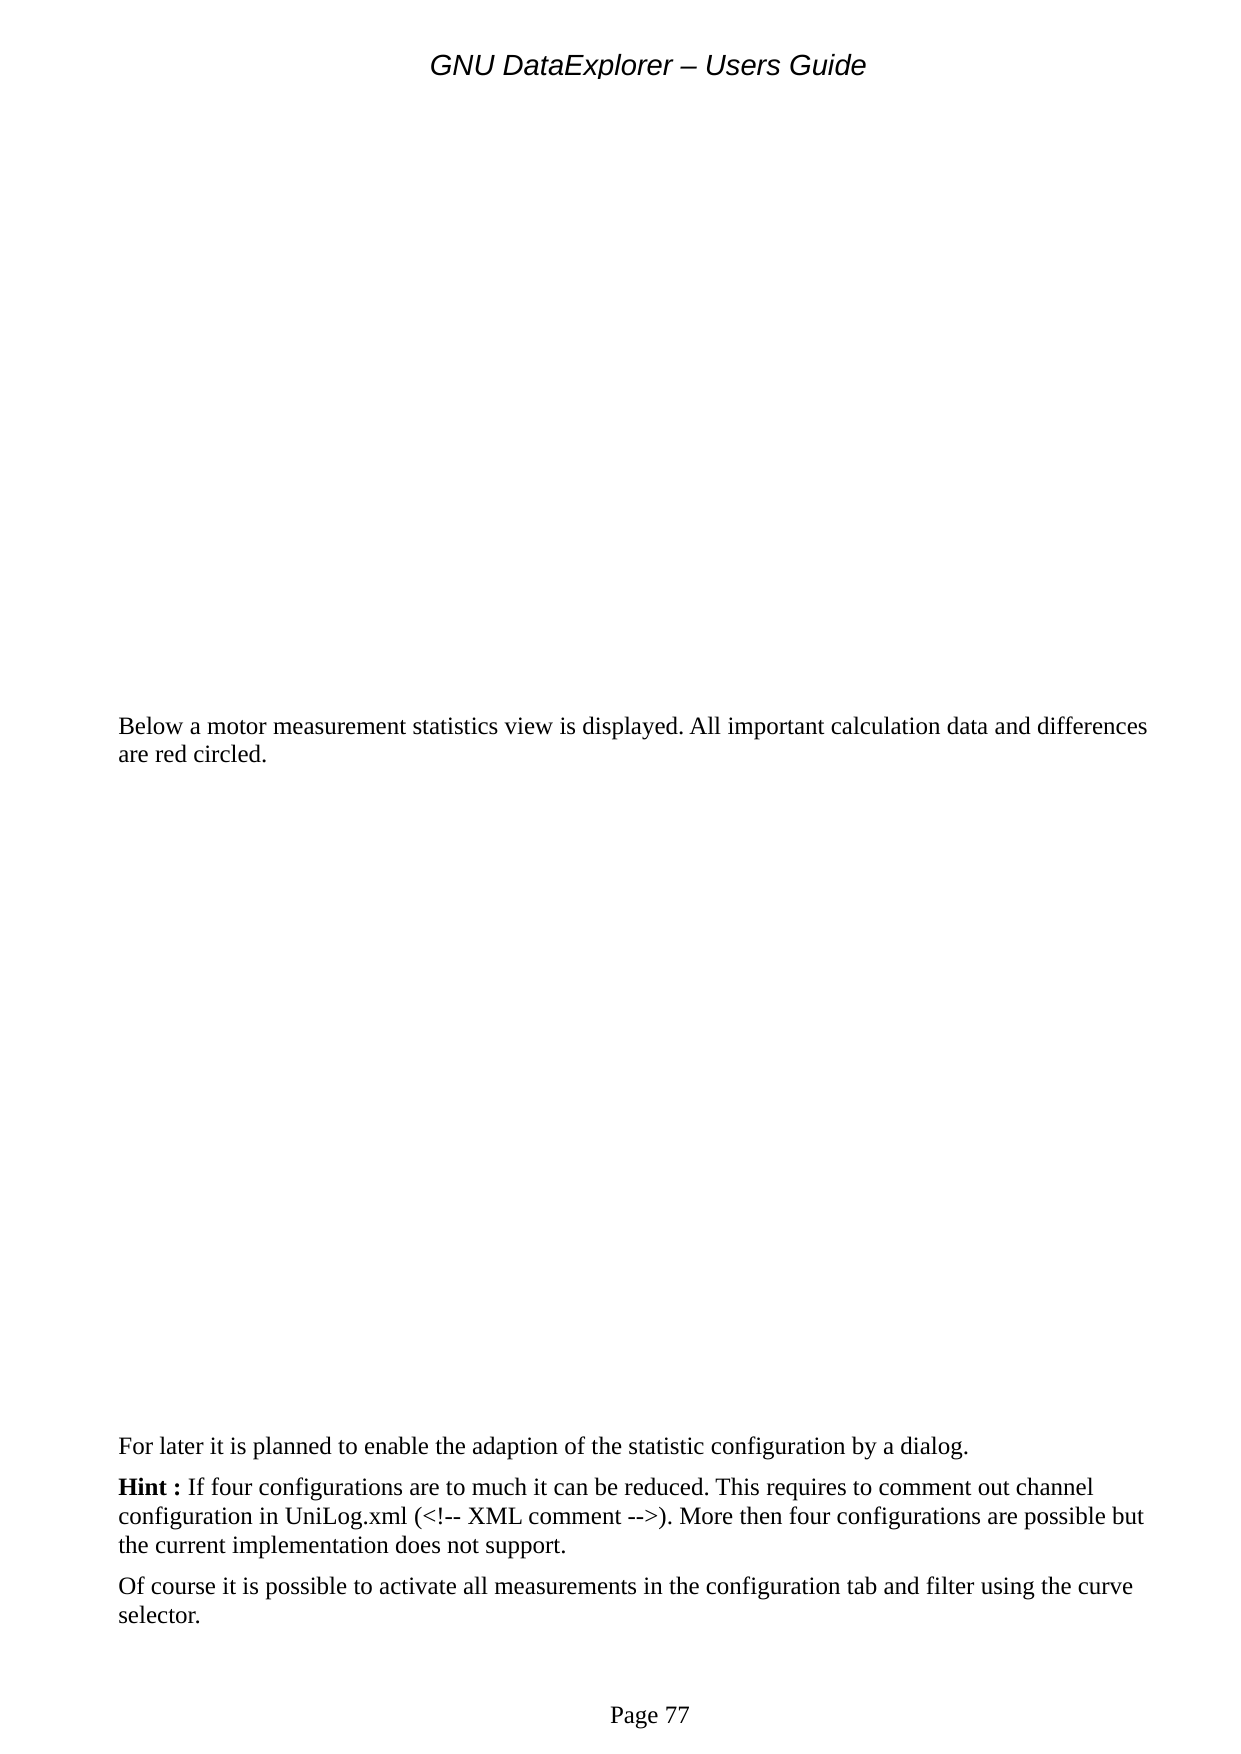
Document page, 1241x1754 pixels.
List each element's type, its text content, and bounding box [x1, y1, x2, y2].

text For later it is planned to enable the adaption of the statistic configuration by a dialog. [118, 1431, 1181, 1460]
text Hint : If four configurations are to much it can be reduced. This requires to comment out channel configuration in UniLog.xml (<!-- XML comment -->). More then four configurations are possible but the current implementation does not support. [118, 1472, 1181, 1559]
text Below a motor measurement statistics view is displayed. All important calculation data and differences are red circled. [118, 711, 1181, 768]
text Of course it is possible to activate all measurements in the configuration tab and filter using the curve selector. [118, 1571, 1181, 1629]
